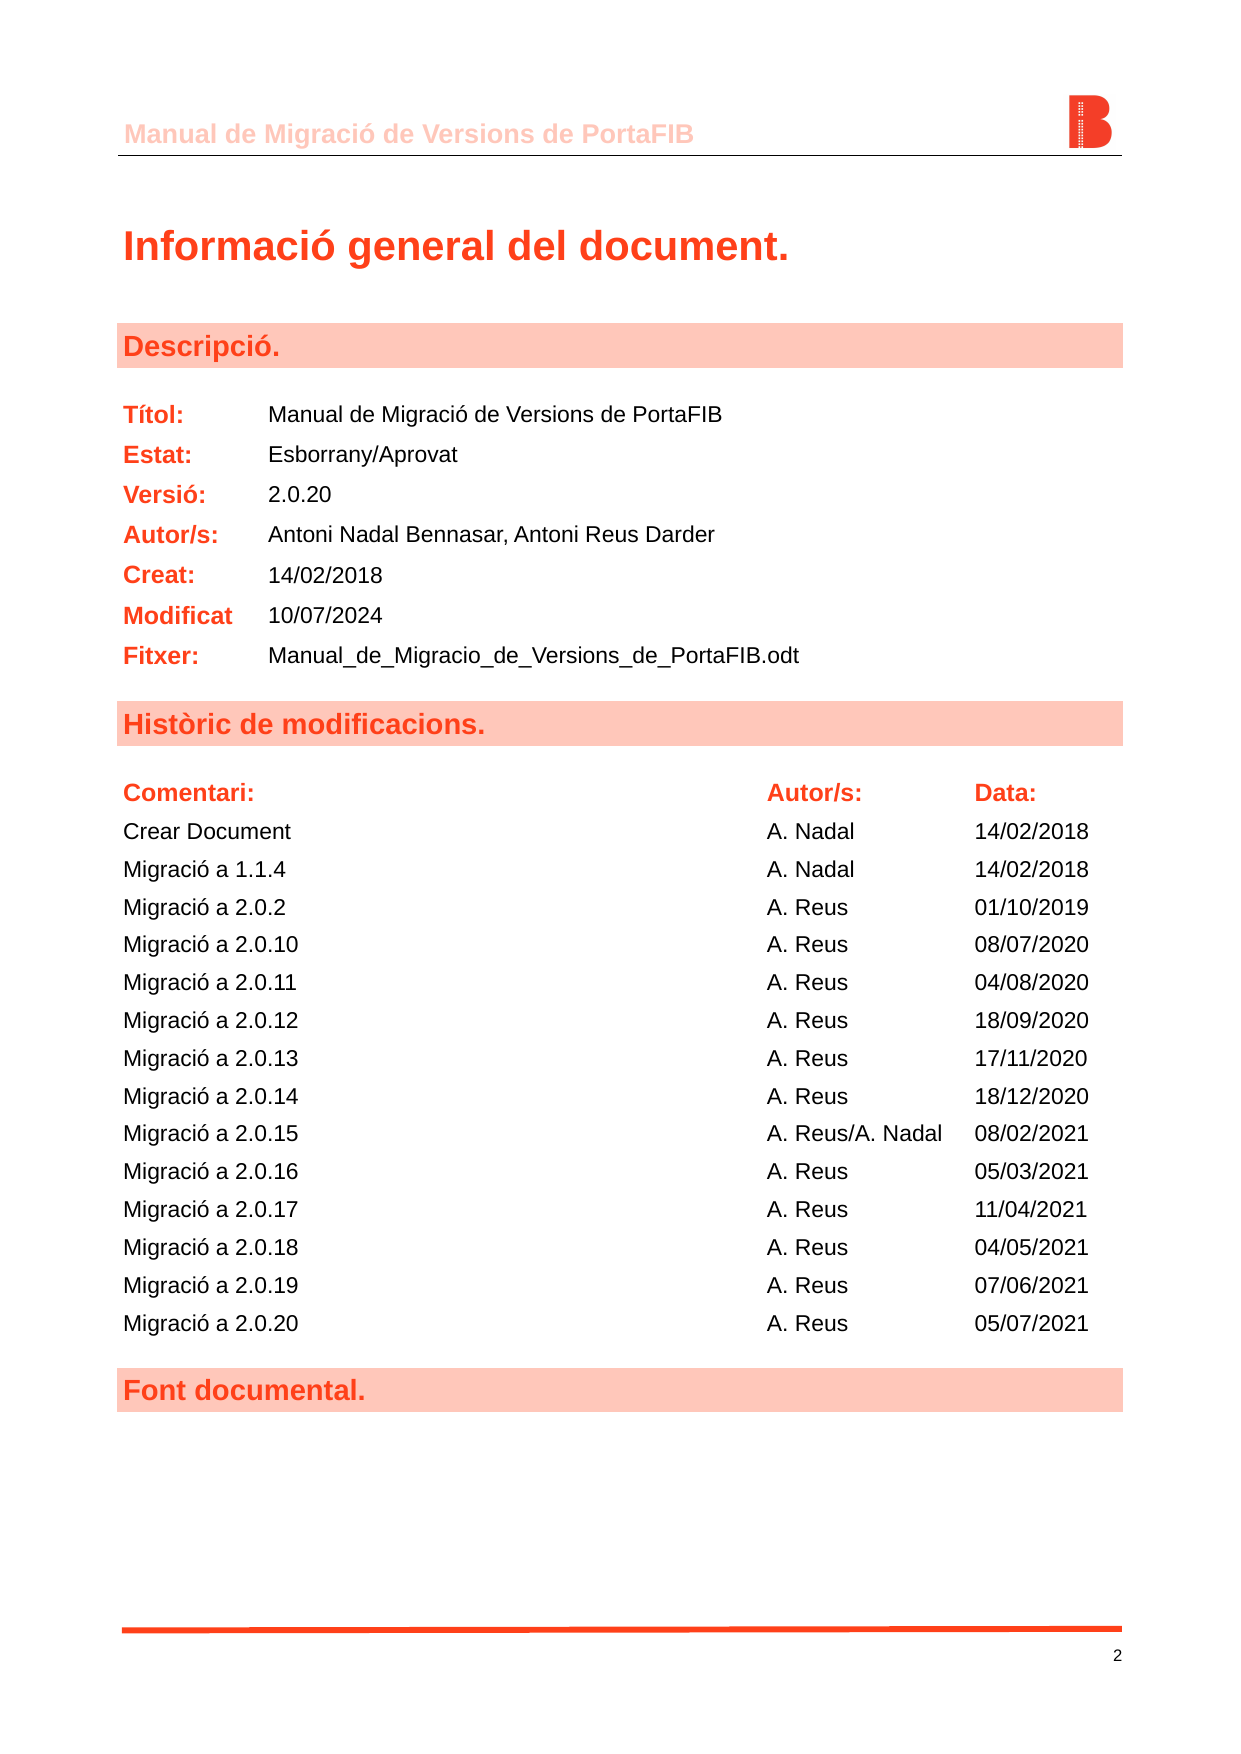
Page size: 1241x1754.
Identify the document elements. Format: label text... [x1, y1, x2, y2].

picture [1063, 94, 1117, 150]
table_cell Esborrany/Aprovat [262, 434, 1123, 474]
table_cell 04/05/2021 [969, 1228, 1123, 1266]
table_cell 14/02/2018 [262, 555, 1123, 595]
table_cell 05/03/2021 [969, 1153, 1123, 1190]
table_cell A. Reus [761, 1001, 968, 1039]
table_cell Migració a 2.0.15 [117, 1115, 761, 1152]
table_cell 05/07/2021 [969, 1304, 1123, 1342]
table_cell [117, 675, 1123, 701]
table_cell Comentari: [117, 772, 761, 812]
table_cell A. Reus [761, 926, 968, 963]
table_cell [117, 1516, 1123, 1554]
table_cell Migració a 2.0.2 [117, 888, 761, 926]
table_cell [117, 1554, 1123, 1592]
table_cell Migració a 2.0.12 [117, 1001, 761, 1039]
table_cell Migració a 2.0.14 [117, 1077, 761, 1115]
table_cell A. Reus [761, 1228, 968, 1266]
table_cell Migració a 2.0.20 [117, 1304, 761, 1342]
table_cell [117, 1413, 1123, 1438]
table_cell Data: [969, 772, 1123, 812]
table_cell A. Reus [761, 964, 968, 1001]
table_cell 01/10/2019 [969, 888, 1123, 926]
table_cell Migració a 1.1.4 [117, 850, 761, 888]
table_cell A. Nadal [761, 812, 968, 850]
table_cell 10/07/2024 [262, 595, 1123, 635]
table_cell 14/02/2018 [969, 850, 1123, 888]
table_cell Modificat [117, 595, 262, 635]
table_cell A. Reus [761, 1039, 968, 1077]
table_cell Títol: [117, 394, 262, 434]
table_cell 04/08/2020 [969, 964, 1123, 1001]
table_cell [117, 368, 1123, 394]
table_cell Antoni Nadal Bennasar, Antoni Reus Darder [262, 515, 1123, 555]
table_cell Migració a 2.0.11 [117, 964, 761, 1001]
table_cell 08/02/2021 [969, 1115, 1123, 1152]
table_cell Migració a 2.0.16 [117, 1153, 761, 1190]
table_cell 2.0.20 [262, 474, 1123, 514]
table_cell A. Nadal [761, 850, 968, 888]
table_cell A. Reus/A. Nadal [761, 1115, 968, 1152]
table_cell [117, 1476, 1123, 1516]
table_cell Autor/s: [117, 515, 262, 555]
table_cell Autor/s: [761, 772, 968, 812]
table_cell Creat: [117, 555, 262, 595]
table_cell 11/04/2021 [969, 1190, 1123, 1228]
table_cell 18/12/2020 [969, 1077, 1123, 1115]
table_cell Migració a 2.0.19 [117, 1266, 761, 1304]
table_cell Descripció. [117, 323, 1123, 368]
table_cell Migració a 2.0.13 [117, 1039, 761, 1077]
table_cell 08/07/2020 [969, 926, 1123, 963]
table_cell Fitxer: [117, 635, 262, 675]
table_cell [117, 1342, 1123, 1367]
table_cell 07/06/2021 [969, 1266, 1123, 1304]
table_cell [117, 1438, 1123, 1476]
table_cell [117, 746, 1123, 772]
table_header Informació general del document. [117, 216, 1123, 323]
table_cell 14/02/2018 [969, 812, 1123, 850]
table_cell Migració a 2.0.18 [117, 1228, 761, 1266]
table_cell 17/11/2020 [969, 1039, 1123, 1077]
table_cell A. Reus [761, 1190, 968, 1228]
table_cell A. Reus [761, 1077, 968, 1115]
table_cell Font documental. [117, 1368, 1123, 1412]
table_cell A. Reus [761, 1266, 968, 1304]
table_cell Migració a 2.0.10 [117, 926, 761, 963]
table_cell A. Reus [761, 1153, 968, 1190]
table_cell Migració a 2.0.17 [117, 1190, 761, 1228]
table_cell Versió: [117, 474, 262, 514]
table_cell 18/09/2020 [969, 1001, 1123, 1039]
table_cell Crear Document [117, 812, 761, 850]
table_cell A. Reus [761, 1304, 968, 1342]
table_cell Manual de Migració de Versions de PortaFIB [262, 394, 1123, 434]
table_cell Històric de modificacions. [117, 701, 1123, 746]
table_cell Estat: [117, 434, 262, 474]
table_cell Manual_de_Migracio_de_Versions_de_PortaFIB.odt [262, 635, 1123, 675]
table_cell A. Reus [761, 888, 968, 926]
